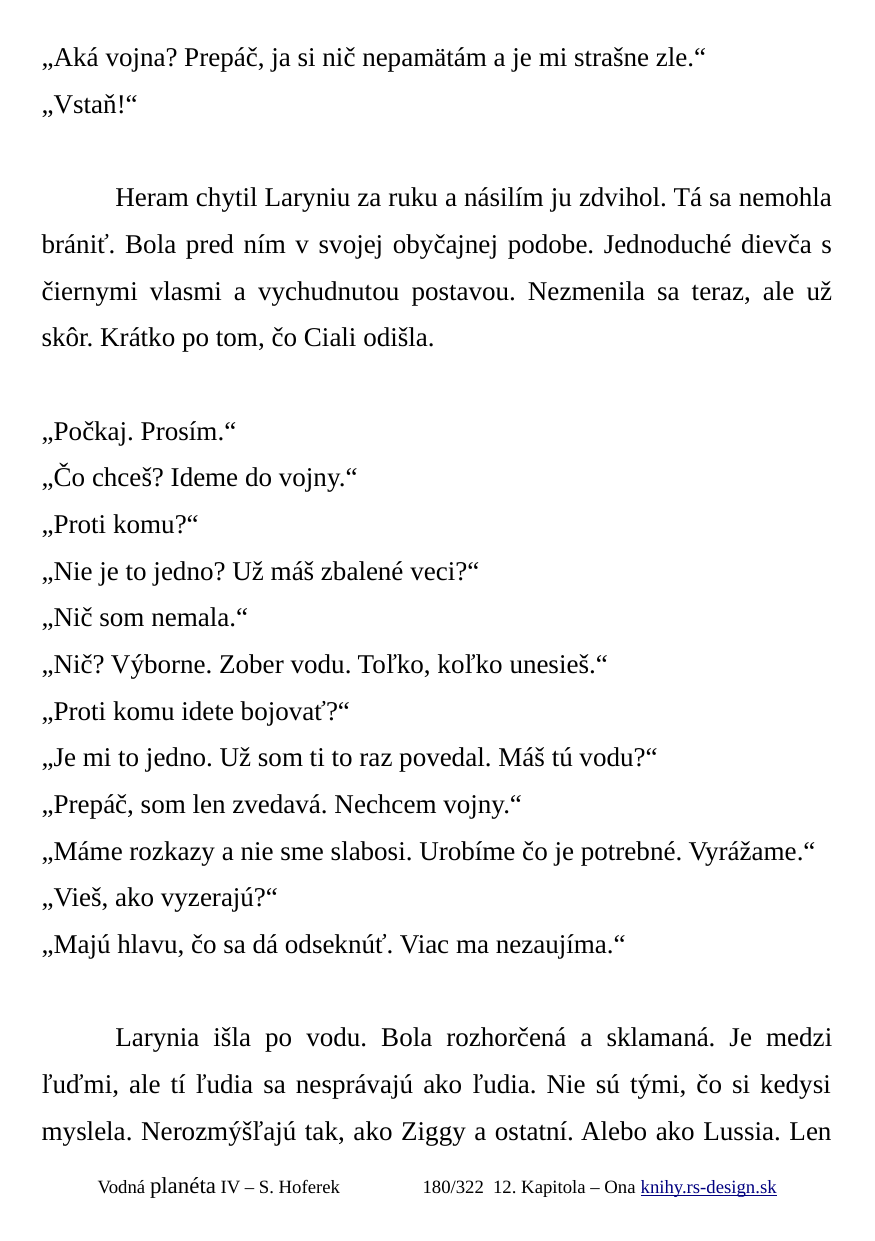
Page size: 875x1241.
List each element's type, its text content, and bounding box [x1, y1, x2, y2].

text „Nič som nemala.“ [41, 601, 833, 632]
text „Proti komu idete bojovať?“ [41, 695, 833, 726]
text „Počkaj. Prosím.“ [41, 415, 833, 446]
text „Je mi to jedno. Už som ti to raz povedal. Máš tú vodu?“ [41, 741, 833, 772]
text Heram chytil Laryniu za ruku a násilím ju zdvihol. Tá sa nemohla brániť. Bola pred ním v svojej obyčajnej podobe. Jednoduché dievča s čiernymi vlasmi a vychudnutou postavou. Nezmenila sa teraz, ale už skôr. Krátko po tom, čo Ciali odišla. [41, 181, 833, 352]
text „Vstaň!“ [41, 88, 833, 119]
text „Majú hlavu, čo sa dá odseknúť. Viac ma nezaujíma.“ [41, 928, 833, 959]
text „Aká vojna? Prepáč, ja si nič nepamätám a je mi strašne zle.“ [41, 41, 833, 72]
text „Nie je to jedno? Už máš zbalené veci?“ [41, 555, 833, 586]
text „Proti komu?“ [41, 508, 833, 539]
text „Máme rozkazy a nie sme slabosi. Urobíme čo je potrebné. Vyrážame.“ [41, 835, 833, 866]
text „Vieš, ako vyzerajú?“ [41, 881, 833, 912]
text Larynia išla po vodu. Bola rozhorčená a sklamaná. Je medzi ľuďmi, ale tí ľudia sa nesprávajú ako ľudia. Nie sú tými, čo si kedysi myslela. Nerozmýšľajú tak, ako Ziggy a ostatní. Alebo ako Lussia. Len [41, 1021, 833, 1146]
text „Nič? Výborne. Zober vodu. Toľko, koľko unesieš.“ [41, 648, 833, 679]
text „Prepáč, som len zvedavá. Nechcem vojny.“ [41, 788, 833, 819]
text „Čo chceš? Ideme do vojny.“ [41, 461, 833, 492]
